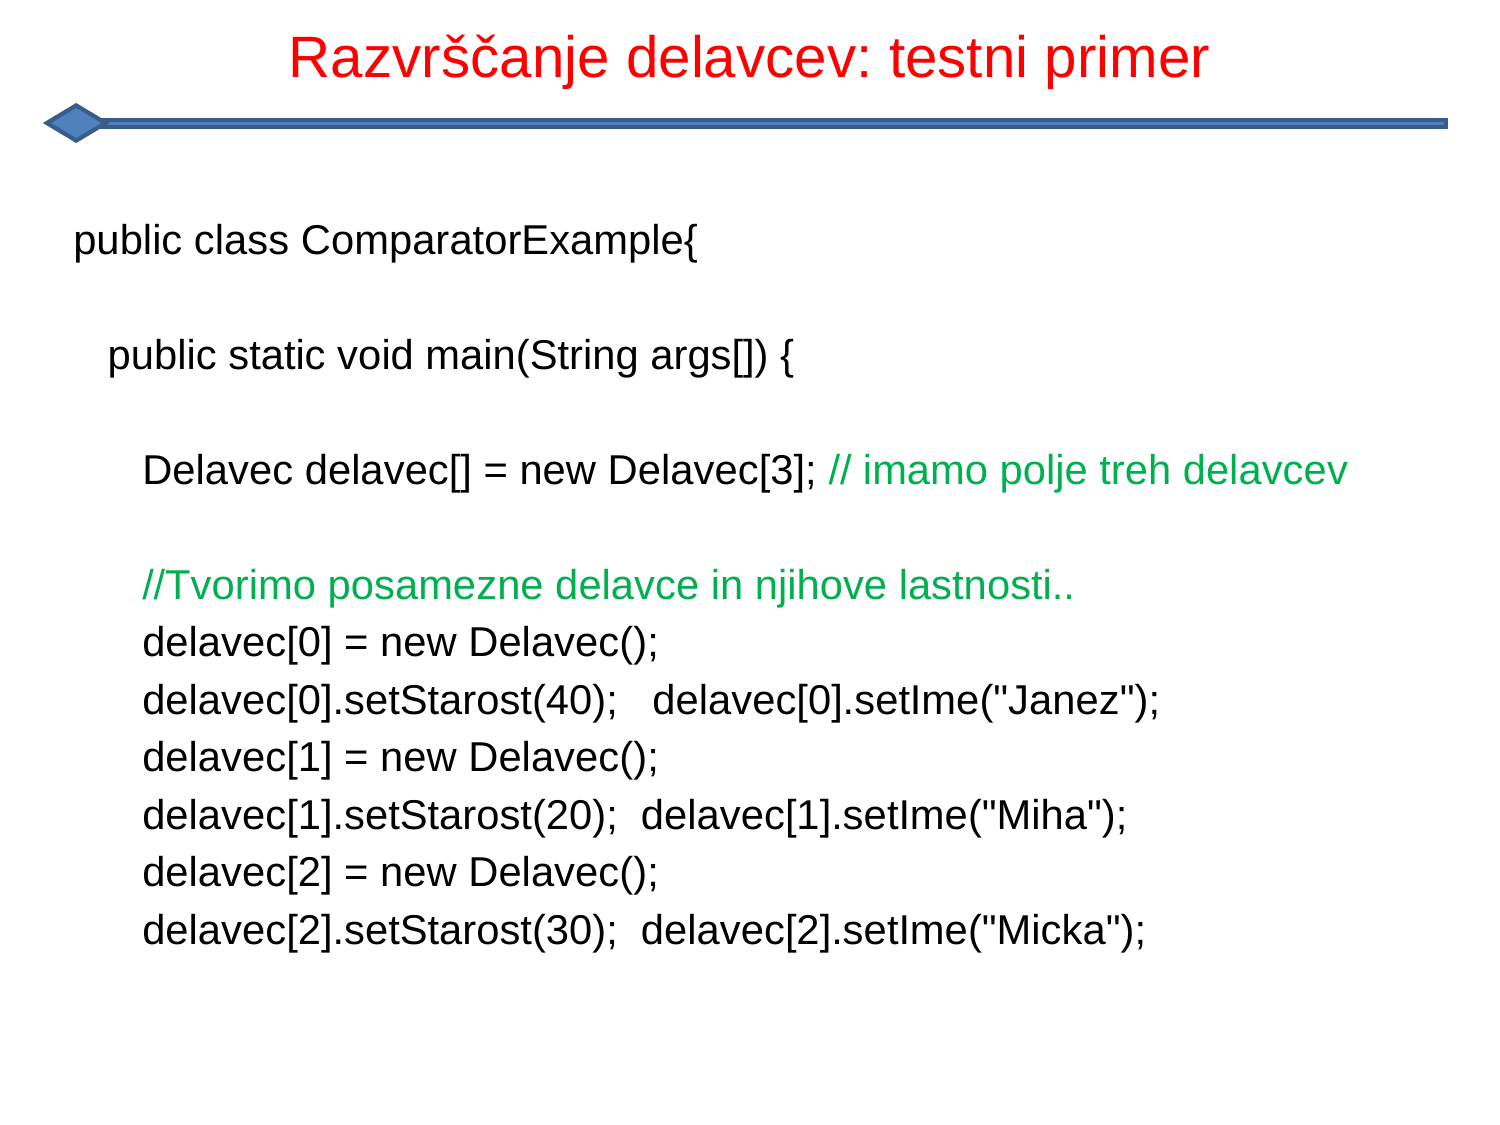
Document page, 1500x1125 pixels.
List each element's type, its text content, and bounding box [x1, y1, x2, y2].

title Razvrščanje delavcev: testni primer [0, 0, 1500, 108]
text_box public class ComparatorExample{ public static void main(String args[]) { Delavec delavec[] = new Delavec[3]; // imamo polje treh delavcev //Tvorimo posamezne delavce in njihove lastnosti.. delavec[0] = new Delavec(); delavec[0].setStarost(40); delavec[0].setIme("Janez"); delavec[1] = new Delavec(); delavec[1].setStarost(20); delavec[1].setIme("Miha"); delavec[2] = new Delavec(); delavec[2].setStarost(30); delavec[2].setIme("Micka"); [58, 210, 1447, 974]
